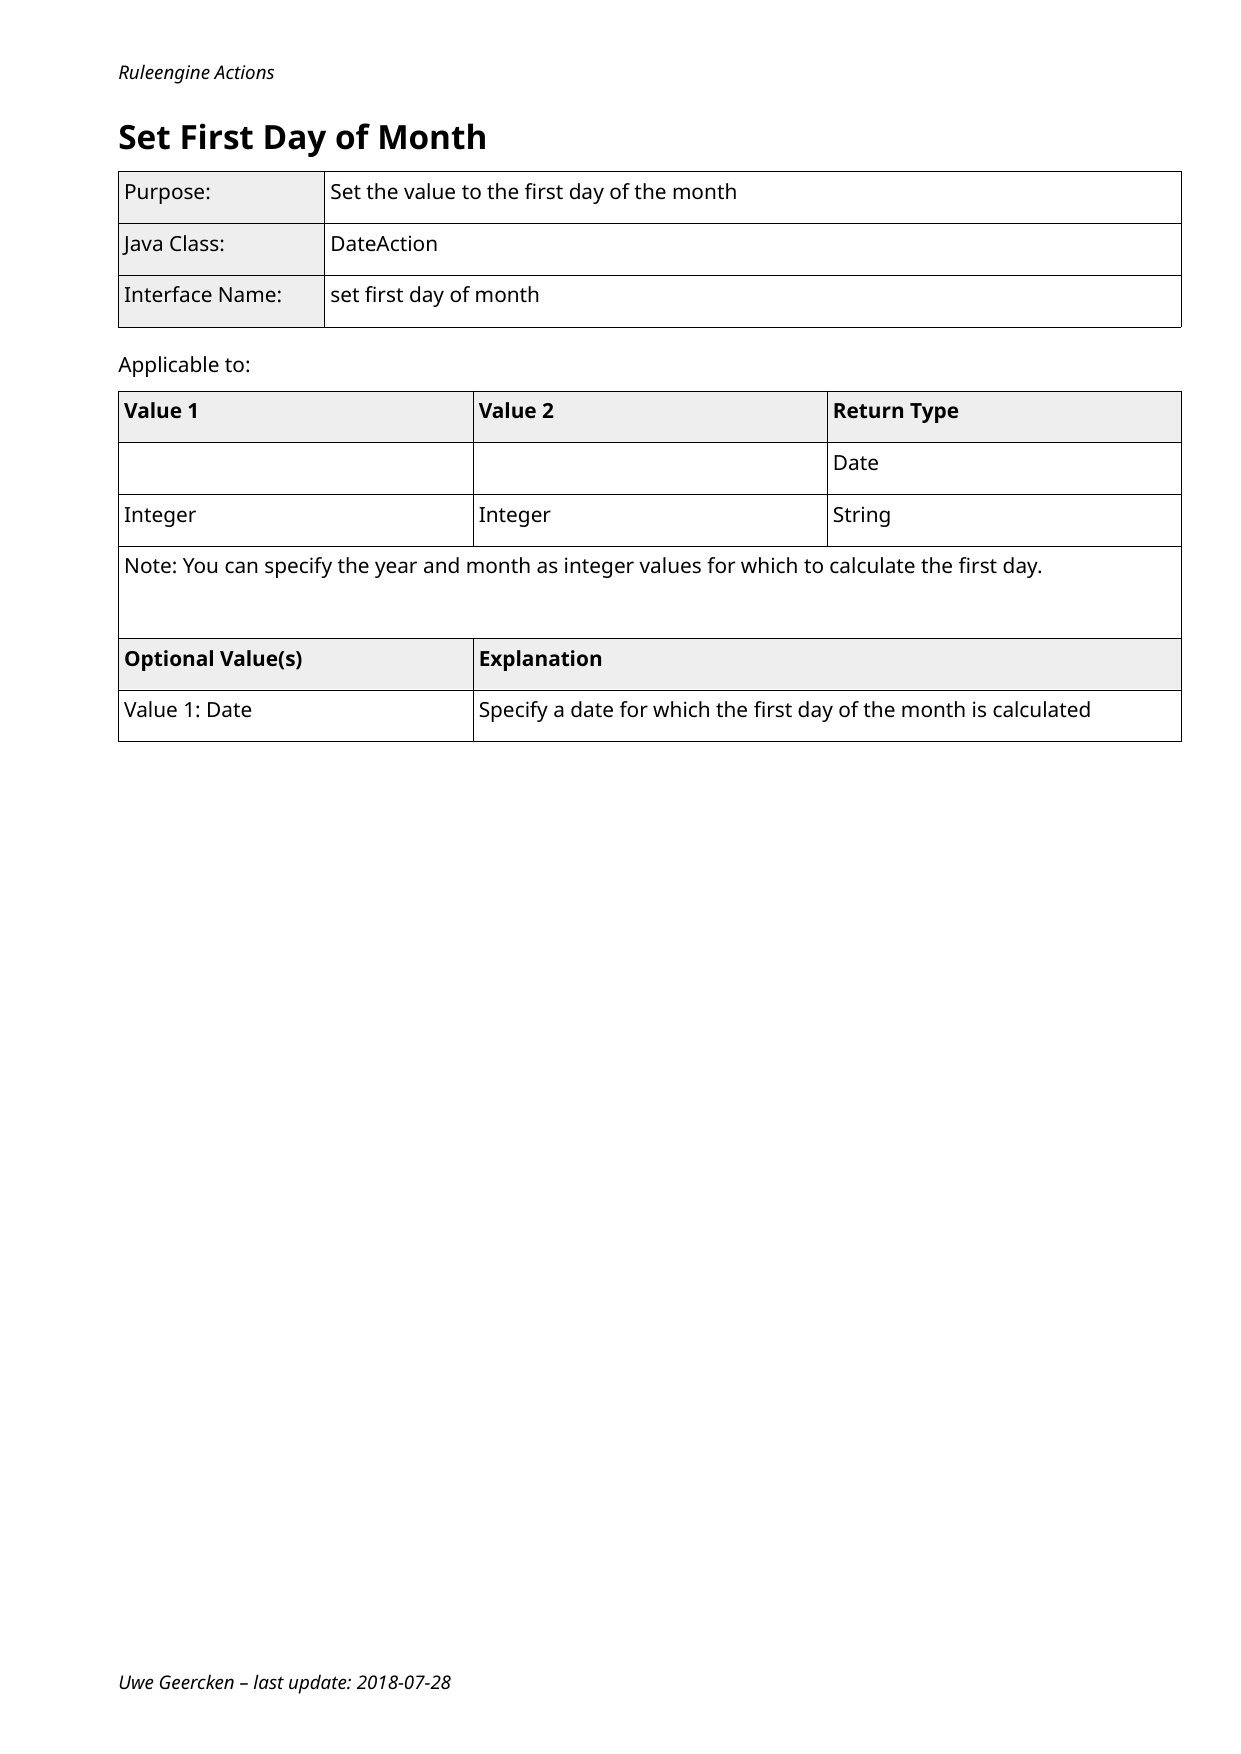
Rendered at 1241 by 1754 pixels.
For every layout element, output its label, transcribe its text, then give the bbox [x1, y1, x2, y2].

table_cell set first day of month [325, 276, 1181, 327]
table_cell Value 1: Date [119, 691, 473, 741]
table_cell String [828, 495, 1181, 546]
table_header Value 1 [119, 392, 473, 442]
table_cell Java Class: [119, 224, 324, 275]
table_header Return Type [828, 392, 1181, 442]
table_cell DateAction [325, 224, 1181, 275]
table_cell Note: You can specify the year and month as integer values for which to calculate the first day. [119, 547, 1181, 638]
text Applicable to: [118, 350, 1181, 379]
table_cell Specify a date for which the first day of the month is calculated [474, 691, 1181, 741]
table_cell Date [828, 443, 1181, 494]
table_cell [119, 443, 473, 494]
table_cell [474, 443, 827, 494]
table_cell Interface Name: [119, 276, 324, 327]
table_cell Integer [474, 495, 827, 546]
text Set First Day of Month [118, 114, 1181, 159]
table_cell Integer [119, 495, 473, 546]
table_cell Explanation [474, 639, 1181, 689]
table_header Set the value to the first day of the month [325, 172, 1181, 223]
table_header Purpose: [119, 172, 324, 223]
table_cell Optional Value(s) [119, 639, 473, 689]
table_header Value 2 [474, 392, 827, 442]
